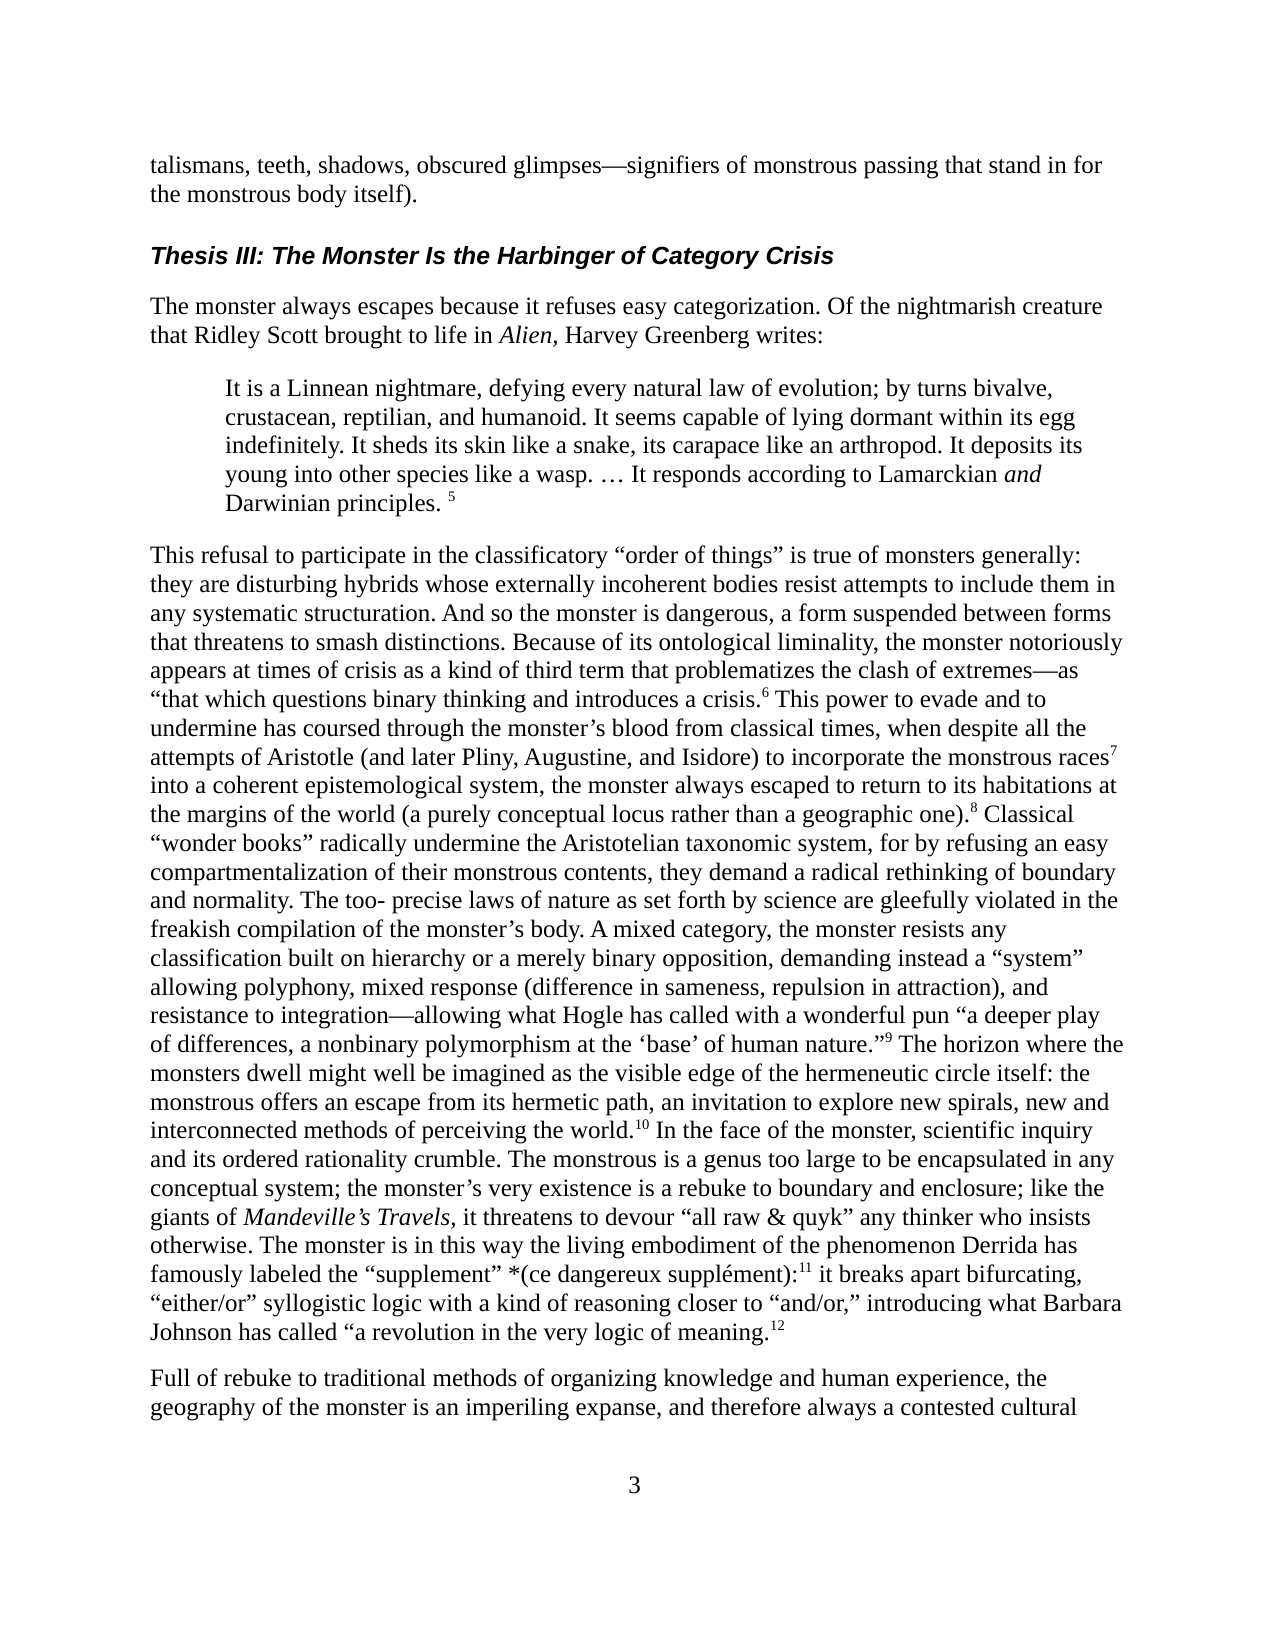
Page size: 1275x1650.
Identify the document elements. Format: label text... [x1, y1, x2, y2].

subtitle Thesis III: The Monster Is the Harbinger of Category Crisis [150, 241, 1125, 270]
text talismans, teeth, shadows, obscured glimpses—signifiers of monstrous passing that stand in for the monstrous body itself). [150, 150, 1125, 207]
text This refusal to participate in the classificatory “order of things” is true of monsters generally: they are disturbing hybrids whose externally incoherent bodies resist attempts to include them in any systematic structuration. And so the monster is dangerous, a form suspended between forms that threatens to smash distinctions. Because of its ontological liminality, the monster notoriously appears at times of crisis as a kind of third term that problematizes the clash of extremes—as “that which questions binary thinking and introduces a crisis. This power to evade and to undermine has coursed through the monster’s blood from classical times, when despite all the attempts of Aristotle (and later Pliny, Augustine, and Isidore) to incorporate the monstrous races into a coherent epistemological system, the monster always escaped to return to its habitations at the margins of the world (a purely conceptual locus rather than a geographic one). Classical “wonder books” radically undermine the Aristotelian taxonomic system, for by refusing an easy compartmentalization of their monstrous contents, they demand a radical rethinking of boundary and normality. The too- precise laws of nature as set forth by science are gleefully violated in the freakish compilation of the monster’s body. A mixed category, the monster resists any classification built on hierarchy or a merely binary opposition, demanding instead a “system” allowing polyphony, mixed response (difference in sameness, repulsion in attraction), and resistance to integration—allowing what Hogle has called with a wonderful pun “a deeper play of differences, a nonbinary polymorphism at the ‘base’ of human nature.” The horizon where the monsters dwell might well be imagined as the visible edge of the hermeneutic circle itself: the monstrous offers an escape from its hermetic path, an invitation to explore new spirals, new and interconnected methods of perceiving the world. In the face of the monster, scientific inquiry and its ordered rationality crumble. The monstrous is a genus too large to be encapsulated in any conceptual system; the monster’s very existence is a rebuke to boundary and enclosure; like the giants of Mandeville’s Travels, it threatens to devour “all raw & quyk” any thinker who insists otherwise. The monster is in this way the living embodiment of the phenomenon Derrida has famously labeled the “supplement” *(ce dangereux supplément): it breaks apart bifurcating, “either/or” syllogistic logic with a kind of reasoning closer to “and/or,” introducing what Barbara Johnson has called “a revolution in the very logic of meaning. [150, 541, 1125, 1346]
text It is a Linnean nightmare, defying every natural law of evolution; by turns bivalve, crustacean, reptilian, and humanoid. It seems capable of lying dormant within its egg indefinitely. It sheds its skin like a snake, its carapace like an arthropod. It deposits its young into other species like a wasp. … It responds according to Lamarckian and Darwinian principles. [225, 373, 1125, 517]
text The monster always escapes because it refuses easy categorization. Of the nightmarish creature that Ridley Scott brought to life in Alien, Harvey Greenberg writes: [150, 291, 1125, 349]
text Full of rebuke to traditional methods of organizing knowledge and human experience, the geography of the monster is an imperiling expanse, and therefore always a contested cultural [150, 1363, 1125, 1421]
